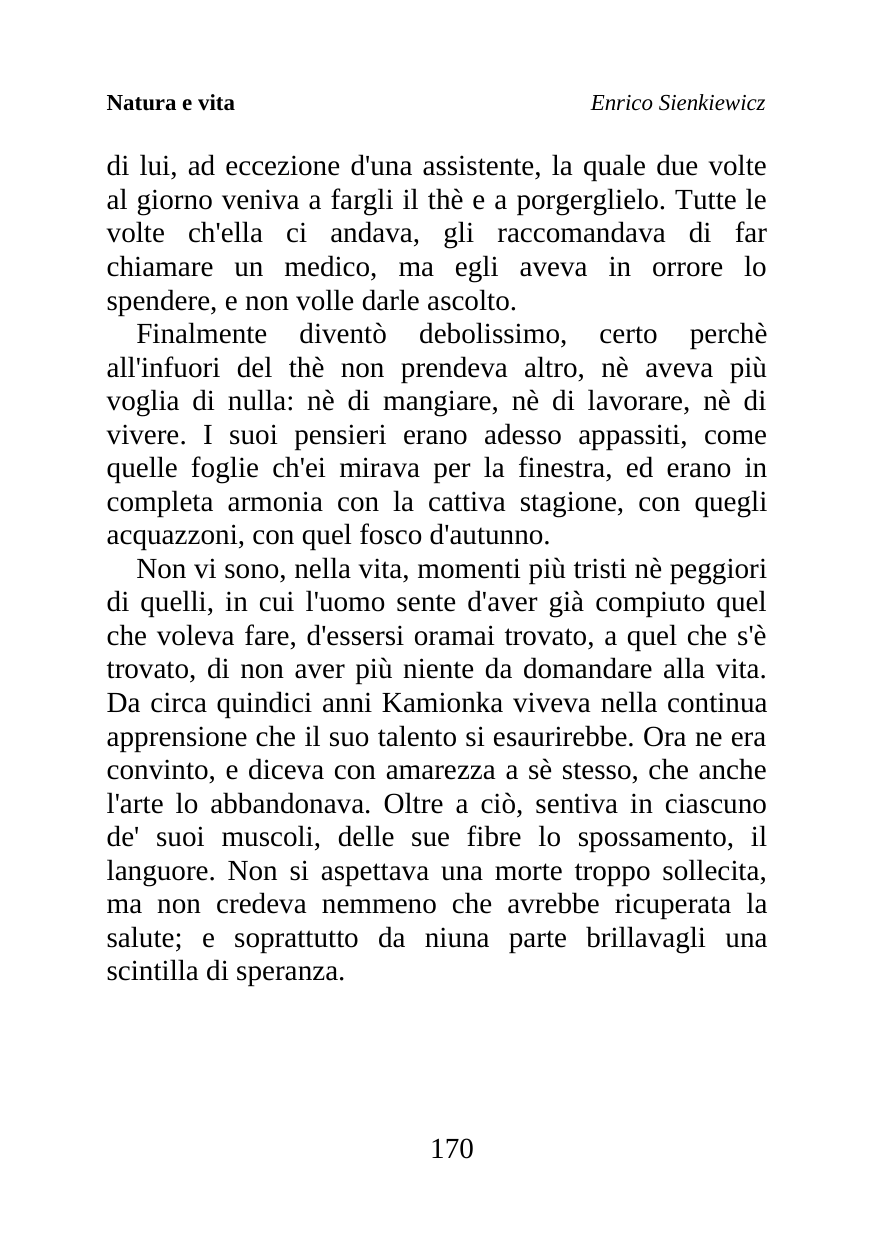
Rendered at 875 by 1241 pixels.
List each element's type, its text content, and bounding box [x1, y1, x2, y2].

text di lui, ad eccezione d'una assistente, la quale due volte al giorno veniva a fargli il thè e a porgerglielo. Tutte le volte ch'ella ci andava, gli raccomandava di far chiamare un medico, ma egli aveva in orrore lo spendere, e non volle darle ascolto. [106, 148, 768, 316]
text Finalmente diventò debolissimo, certo perchè all'infuori del thè non prendeva altro, nè aveva più voglia di nulla: nè di mangiare, nè di lavorare, nè di vivere. I suoi pensieri erano adesso appassiti, come quelle foglie ch'ei mirava per la finestra, ed erano in completa armonia con la cattiva stagione, con quegli acquazzoni, con quel fosco d'autunno. [106, 316, 768, 551]
text Non vi sono, nella vita, momenti più tristi nè peggiori di quelli, in cui l'uomo sente d'aver già compiuto quel che voleva fare, d'essersi oramai trovato, a quel che s'è trovato, di non aver più niente da domandare alla vita. Da circa quindici anni Kamionka viveva nella continua apprensione che il suo talento si esaurirebbe. Ora ne era convinto, e diceva con amarezza a sè stesso, che anche l'arte lo abbandonava. Oltre a ciò, sentiva in ciascuno de' suoi muscoli, delle sue fibre lo spossamento, il languore. Non si aspettava una morte troppo sollecita, ma non credeva nemmeno che avrebbe ricuperata la salute; e soprattutto da niuna parte brillavagli una scintilla di speranza. [106, 551, 768, 987]
